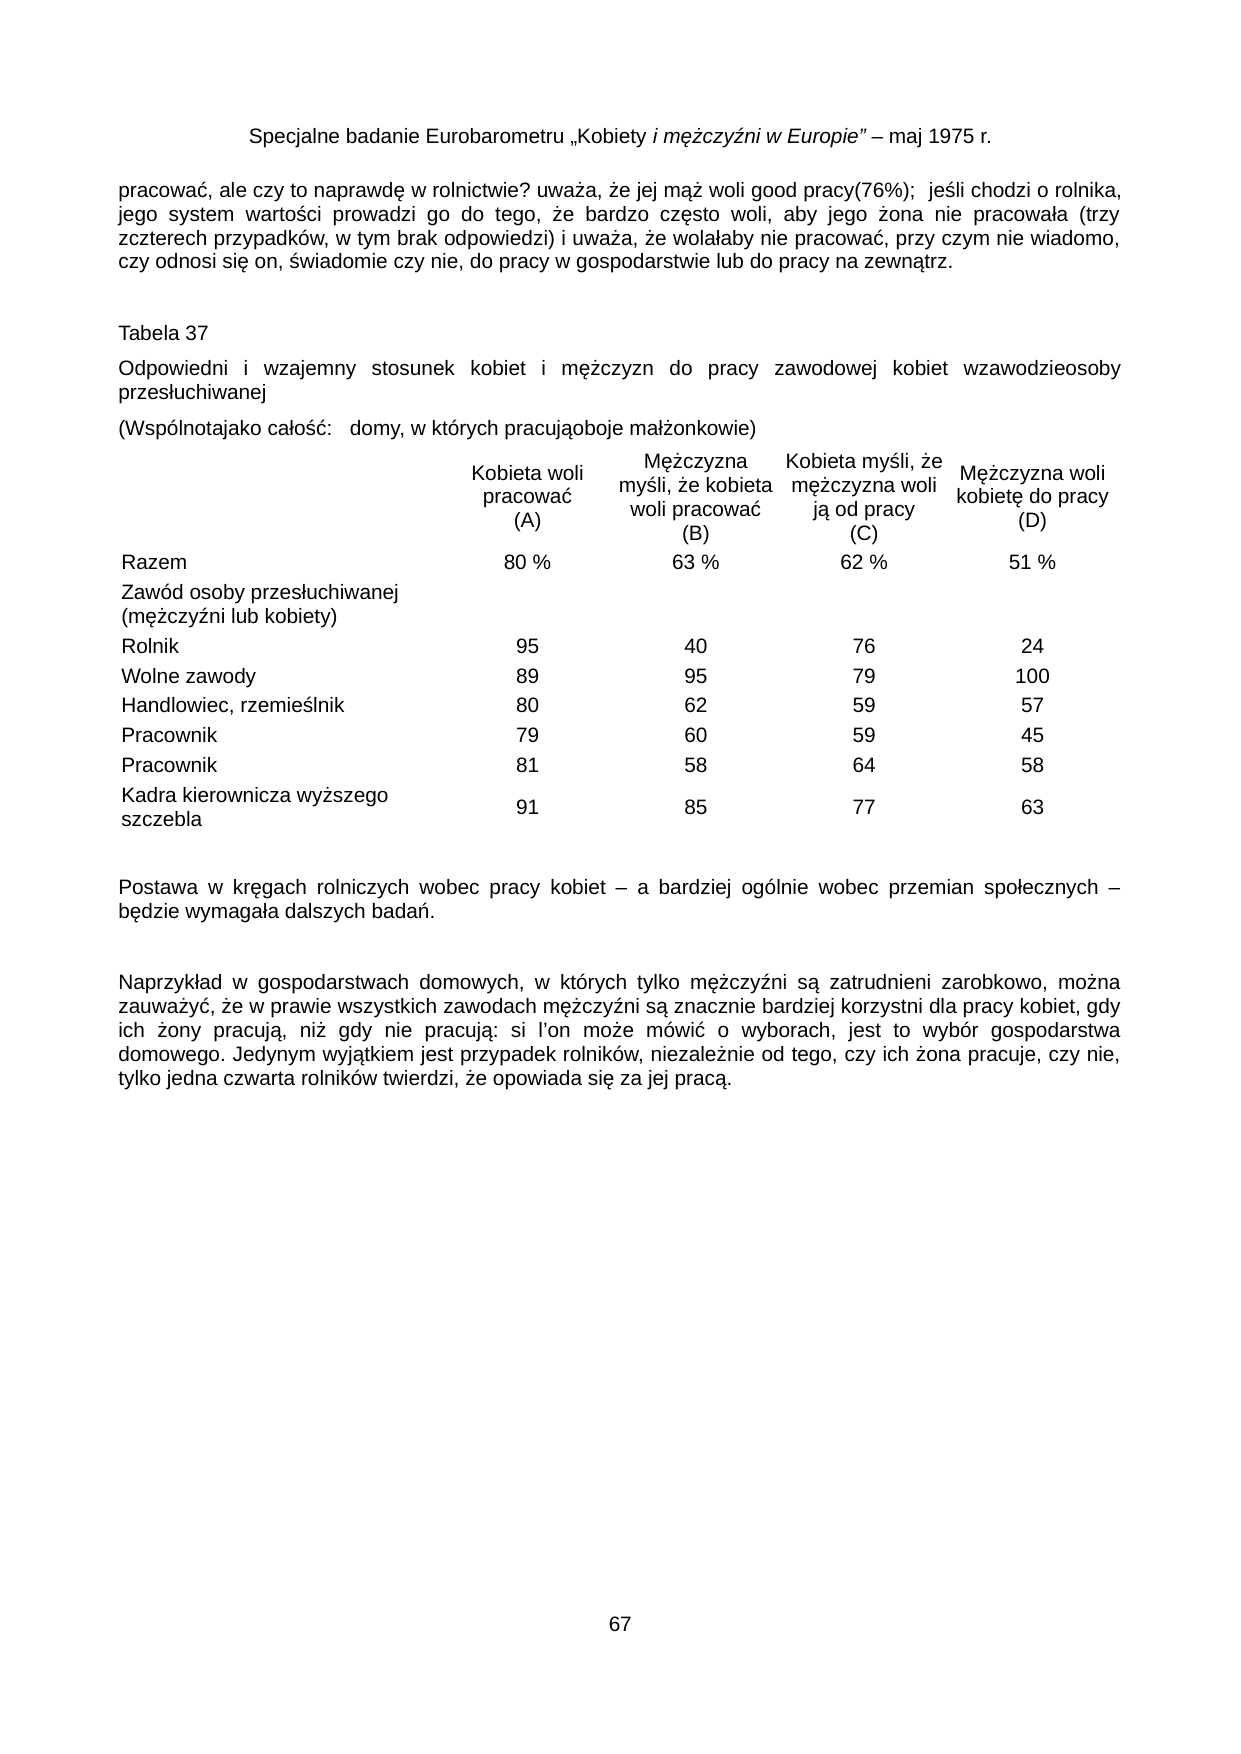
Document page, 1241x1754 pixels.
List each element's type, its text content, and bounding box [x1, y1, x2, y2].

table_cell 91 [443, 780, 611, 833]
text Postawa w kręgach rolniczych wobec pracy kobiet – a bardziej ogólnie wobec przemian społecznych – będzie wymagała dalszych badań. [118, 875, 1122, 923]
table_cell 85 [611, 780, 780, 833]
table_cell 76 [780, 631, 948, 661]
table_cell 89 [443, 661, 611, 690]
table_cell 24 [948, 631, 1116, 661]
table_cell 58 [948, 750, 1116, 780]
table_cell Handlowiec, rzemieślnik [118, 690, 443, 720]
table_cell Wolne zawody [118, 661, 443, 690]
table_cell 63 % [611, 547, 780, 577]
table_cell [443, 577, 611, 631]
table_cell 58 [611, 750, 780, 780]
table_cell 79 [443, 720, 611, 750]
table_cell 40 [611, 631, 780, 661]
table_cell 59 [780, 690, 948, 720]
table_cell 80 [443, 690, 611, 720]
table_cell 60 [611, 720, 780, 750]
table_cell 62 % [780, 547, 948, 577]
table_cell [780, 577, 948, 631]
table_cell 57 [948, 690, 1116, 720]
table_cell Pracownik [118, 720, 443, 750]
table_cell Rolnik [118, 631, 443, 661]
table_header Mężczyzna myśli, że kobieta woli pracować (B) [611, 446, 780, 547]
table_header Kobieta woli pracować (A) [443, 446, 611, 547]
table_cell 59 [780, 720, 948, 750]
table_cell 62 [611, 690, 780, 720]
table_cell 77 [780, 780, 948, 833]
text Tabela 37 [118, 321, 1122, 344]
table_cell 95 [611, 661, 780, 690]
table_cell 100 [948, 661, 1116, 690]
table_cell 80 % [443, 547, 611, 577]
text (Wspólnotajako całość: domy, w których pracująoboje małżonkowie) [118, 416, 1122, 440]
table_cell 95 [443, 631, 611, 661]
table_cell [611, 577, 780, 631]
table_cell [948, 577, 1116, 631]
text Odpowiedni i wzajemny stosunek kobiet i mężczyzn do pracy zawodowej kobiet wzawodzieosoby przesłuchiwanej [118, 356, 1122, 404]
table_cell 64 [780, 750, 948, 780]
table_cell 79 [780, 661, 948, 690]
table_header Kobieta myśli, że mężczyzna woli ją od pracy (C) [780, 446, 948, 547]
table_cell Zawód osoby przesłuchiwanej (mężczyźni lub kobiety) [118, 577, 443, 631]
table_cell 45 [948, 720, 1116, 750]
table_header [118, 446, 443, 547]
text pracować, ale czy to naprawdę w rolnictwie? uważa, że jej mąż woli good pracy(76%); jeśli chodzi o rolnika, jego system wartości prowadzi go do tego, że bardzo często woli, aby jego żona nie pracowała (trzy zczterech przypadków, w tym brak odpowiedzi) i uważa, że wolałaby nie pracować, przy czym nie wiadomo, czy odnosi się on, świadomie czy nie, do pracy w gospodarstwie lub do pracy na zewnątrz. [118, 177, 1122, 273]
text Naprzykład w gospodarstwach domowych, w których tylko mężczyźni są zatrudnieni zarobkowo, można zauważyć, że w prawie wszystkich zawodach mężczyźni są znacznie bardziej korzystni dla pracy kobiet, gdy ich żony pracują, niż gdy nie pracują: si l’on może mówić o wyborach, jest to wybór gospodarstwa domowego. Jedynym wyjątkiem jest przypadek rolników, niezależnie od tego, czy ich żona pracuje, czy nie, tylko jedna czwarta rolników twierdzi, że opowiada się za jej pracą. [118, 970, 1122, 1090]
table_cell Kadra kierownicza wyższego szczebla [118, 780, 443, 833]
table_cell Razem [118, 547, 443, 577]
table_header Mężczyzna woli kobietę do pracy (D) [948, 446, 1116, 547]
table_cell 63 [948, 780, 1116, 833]
table_cell Pracownik [118, 750, 443, 780]
table_cell 51 % [948, 547, 1116, 577]
table_cell 81 [443, 750, 611, 780]
